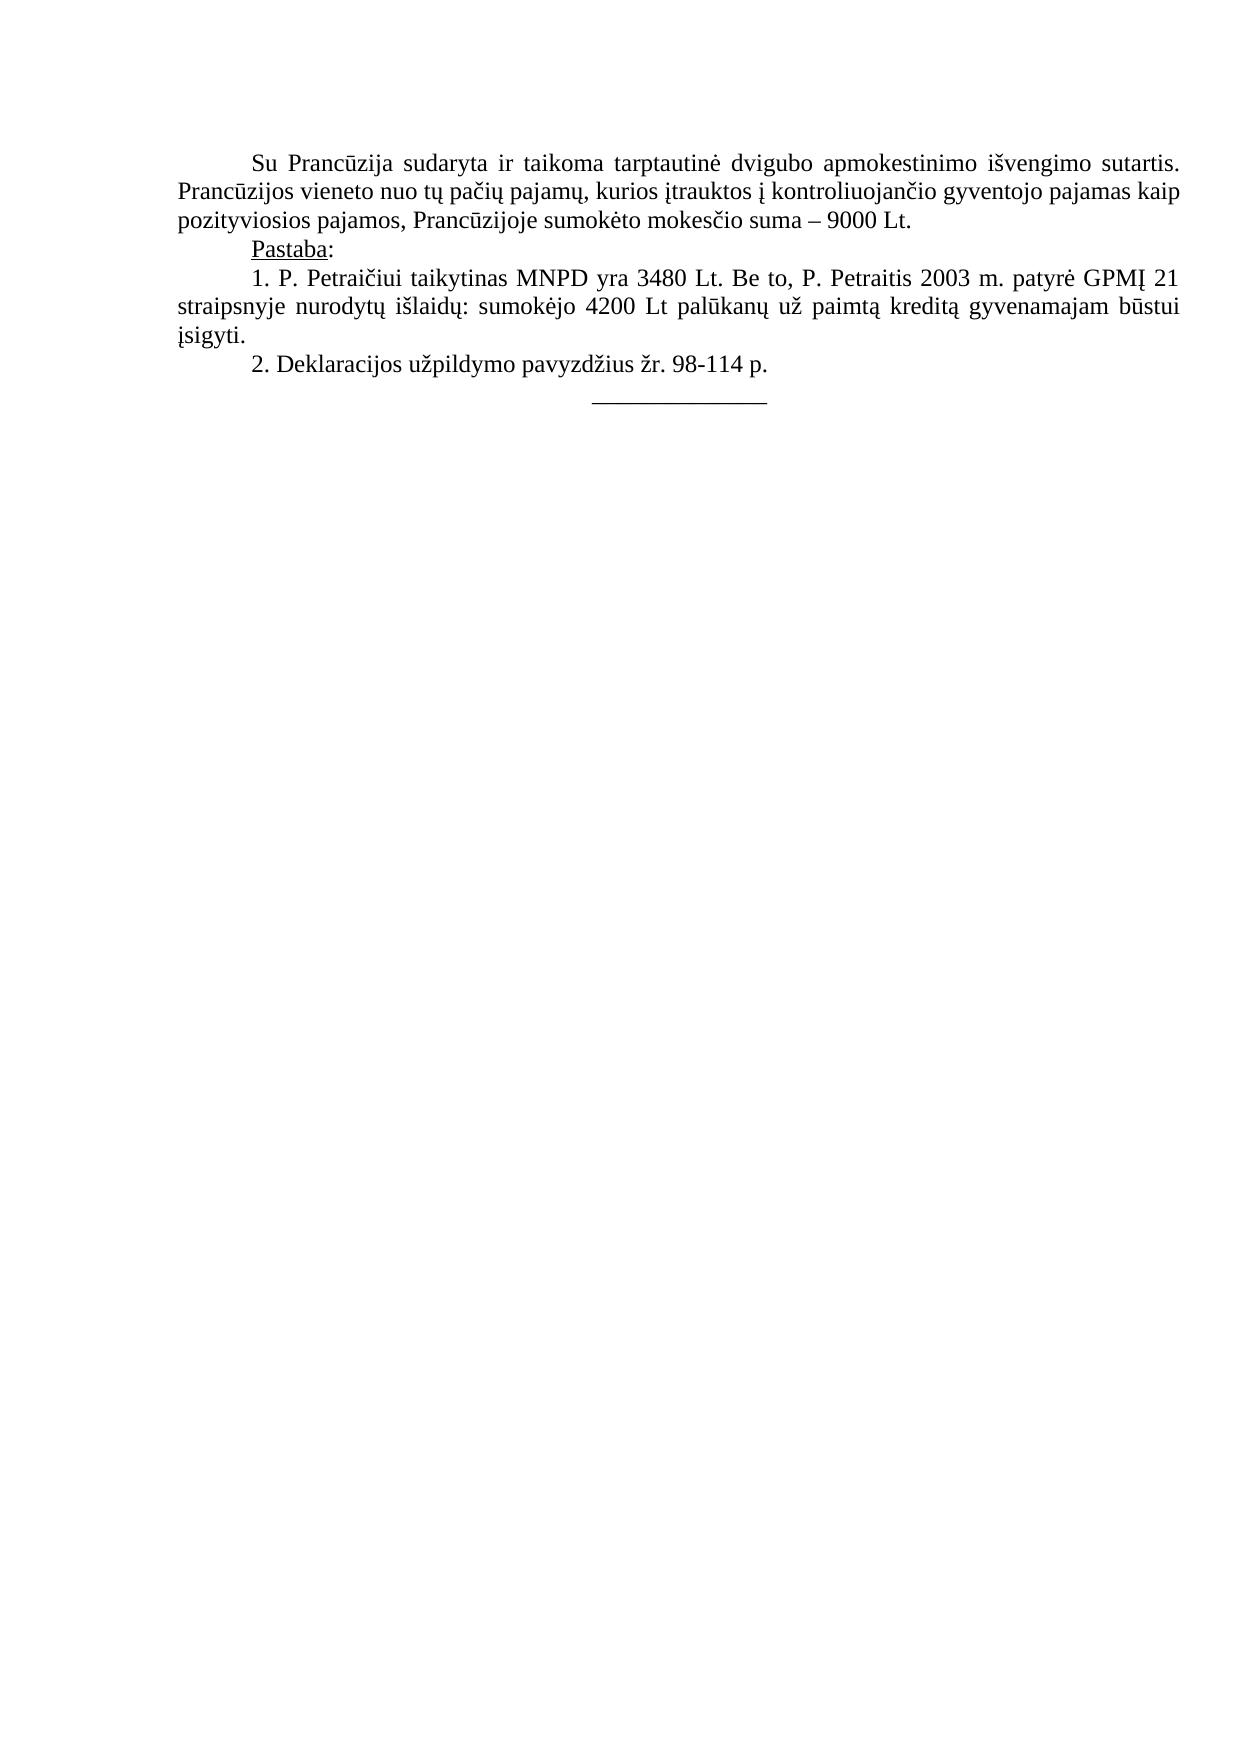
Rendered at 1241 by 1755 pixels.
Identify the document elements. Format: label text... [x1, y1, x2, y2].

text Pastaba: [177, 234, 1181, 263]
text 2. Deklaracijos užpildymo pavyzdžius žr. 98-114 p. [177, 349, 1181, 378]
text ______________ [177, 378, 1181, 406]
text 1. P. Petraičiui taikytinas MNPD yra 3480 Lt. Be to, P. Petraitis 2003 m. patyrė GPMĮ 21 straipsnyje nurodytų išlaidų: sumokėjo 4200 Lt palūkanų už paimtą kreditą gyvenamajam būstui įsigyti. [177, 263, 1181, 349]
text Su Prancūzija sudaryta ir taikoma tarptautinė dvigubo apmokestinimo išvengimo sutartis. Prancūzijos vieneto nuo tų pačių pajamų, kurios įtrauktos į kontroliuojančio gyventojo pajamas kaip pozityviosios pajamos, Prancūzijoje sumokėto mokesčio suma – 9000 Lt. [177, 148, 1181, 234]
